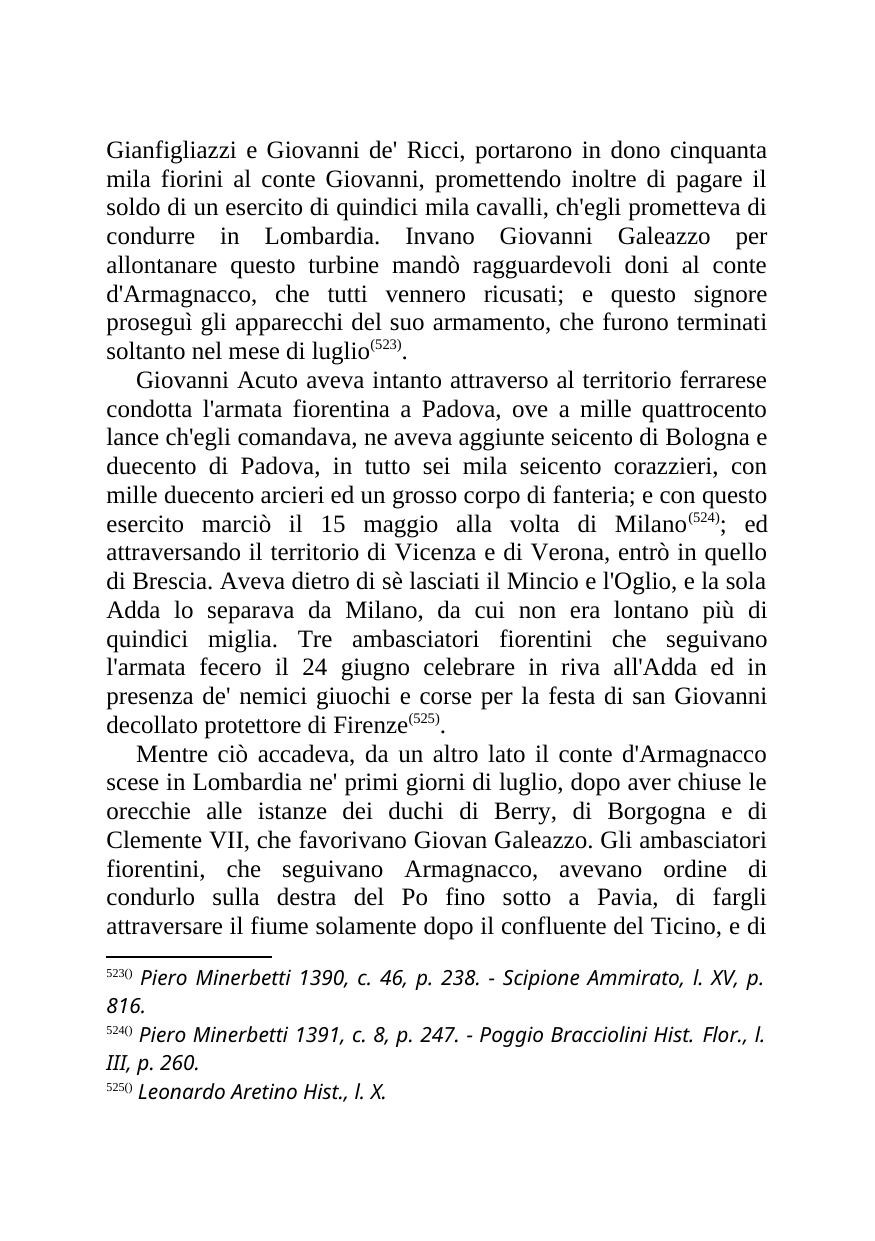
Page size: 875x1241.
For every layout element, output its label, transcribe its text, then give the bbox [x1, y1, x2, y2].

text Gianfigliazzi e Giovanni de' Ricci, portarono in dono cinquanta mila fiorini al conte Giovanni, promettendo inoltre di pagare il soldo di un esercito di quindici mila cavalli, ch'egli prometteva di condurre in Lombardia. Invano Giovanni Galeazzo per allontanare questo turbine mandò ragguardevoli doni al conte d'Armagnacco, che tutti vennero ricusati; e questo signore proseguì gli apparecchi del suo armamento, che furono terminati soltanto nel mese di luglio(). [106, 135, 768, 365]
text () Leonardo Aretino Hist., l. X. [106, 1077, 768, 1105]
text () Piero Minerbetti 1390, c. 46, p. 238. - Scipione Ammirato, l. XV, p. 816. [106, 963, 768, 1020]
text Giovanni Acuto aveva intanto attraverso al territorio ferrarese condotta l'armata fiorentina a Padova, ove a mille quattrocento lance ch'egli comandava, ne aveva aggiunte seicento di Bologna e duecento di Padova, in tutto sei mila seicento corazzieri, con mille duecento arcieri ed un grosso corpo di fanteria; e con questo esercito marciò il 15 maggio alla volta di Milano(); ed attraversando il territorio di Vicenza e di Verona, entrò in quello di Brescia. Aveva dietro di sè lasciati il Mincio e l'Oglio, e la sola Adda lo separava da Milano, da cui non era lontano più di quindici miglia. Tre ambasciatori fiorentini che seguivano l'armata fecero il 24 giugno celebrare in riva all'Adda ed in presenza de' nemici giuochi e corse per la festa di san Giovanni decollato protettore di Firenze(). [106, 365, 768, 739]
text () Piero Minerbetti 1391, c. 8, p. 247. - Poggio Bracciolini Hist. Flor., l. III, p. 260. [106, 1020, 768, 1077]
text Mentre ciò accadeva, da un altro lato il conte d'Armagnacco scese in Lombardia ne' primi giorni di luglio, dopo aver chiuse le orecchie alle istanze dei duchi di Berry, di Borgogna e di Clemente VII, che favorivano Giovan Galeazzo. Gli ambasciatori fiorentini, che seguivano Armagnacco, avevano ordine di condurlo sulla destra del Po fino sotto a Pavia, di fargli attraversare il fiume solamente dopo il confluente del Ticino, e di [106, 739, 768, 940]
